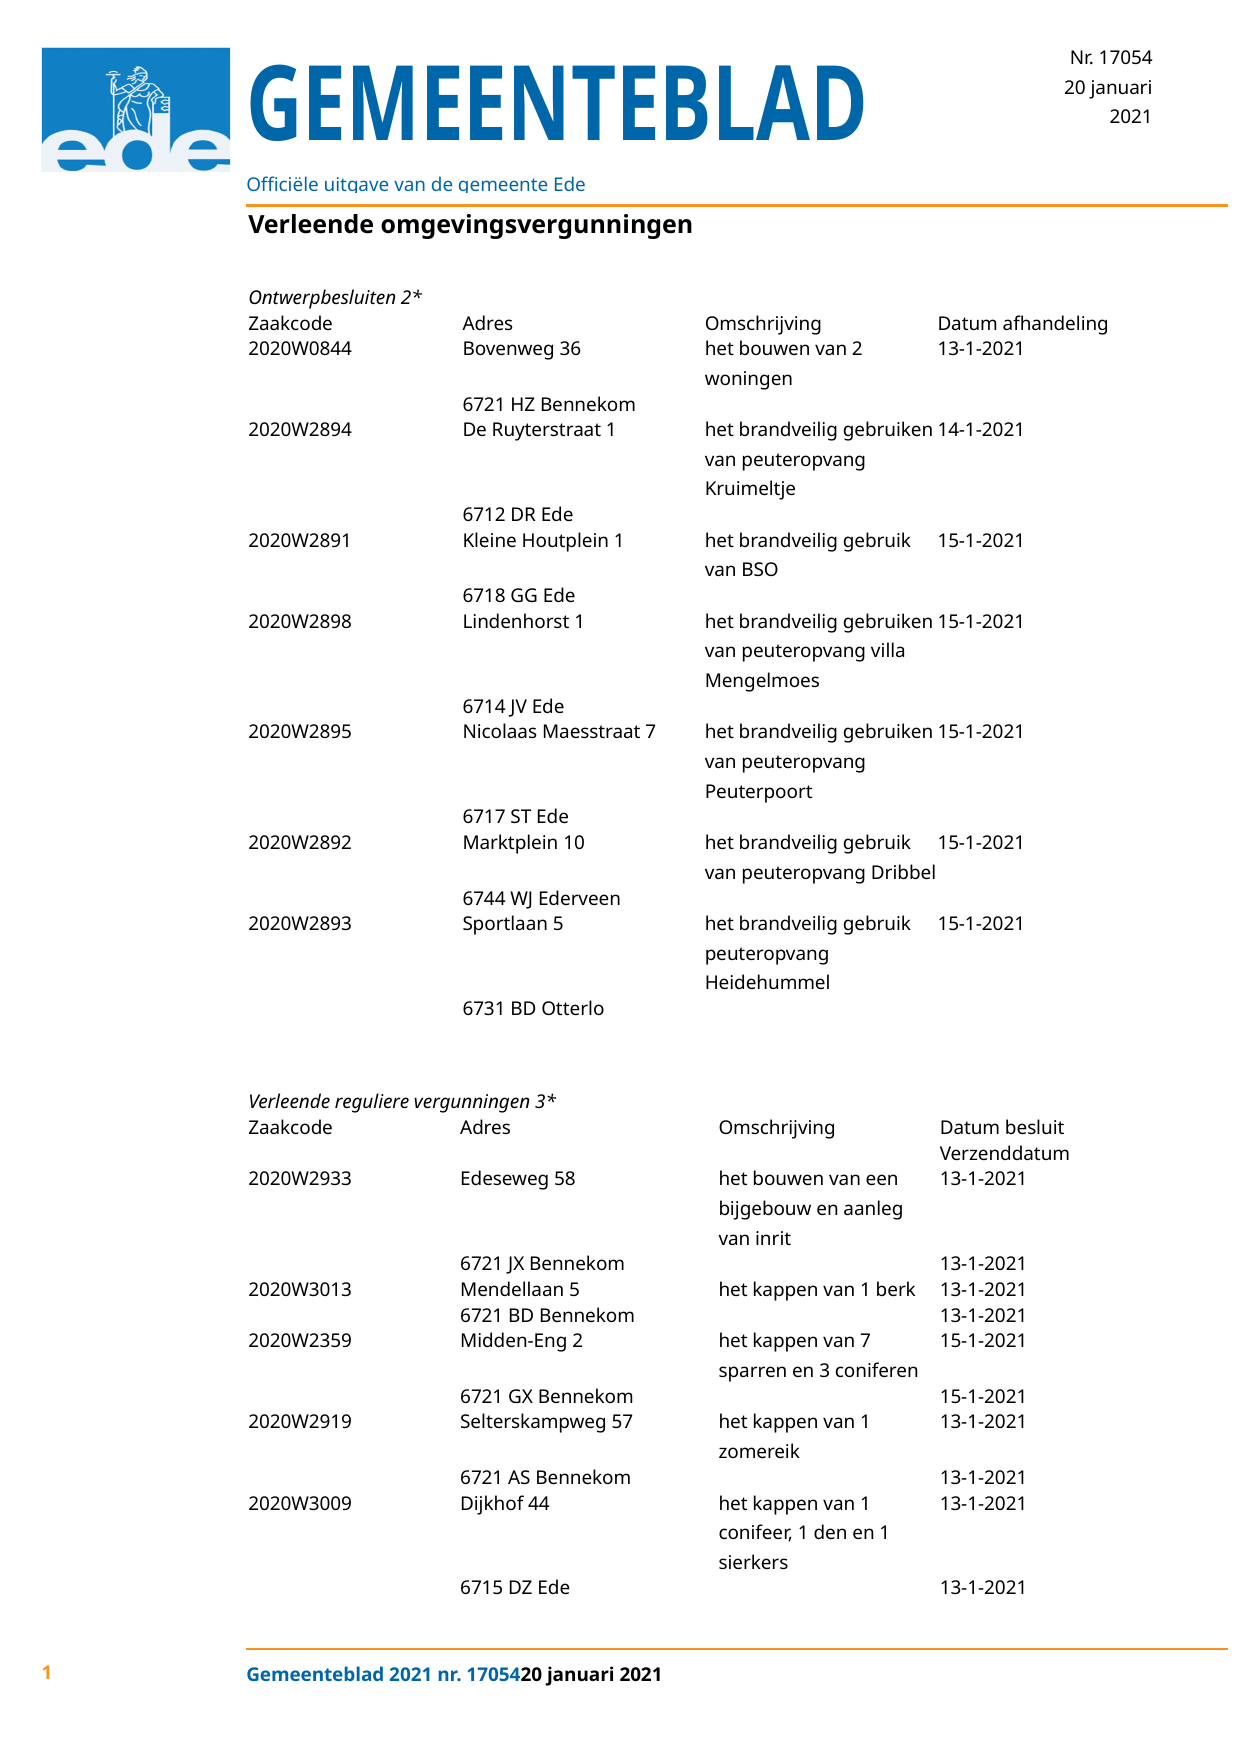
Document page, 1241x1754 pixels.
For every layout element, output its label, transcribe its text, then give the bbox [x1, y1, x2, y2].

picture [41, 47, 231, 172]
table_cell 2020W2898 [248, 608, 462, 693]
table_cell [248, 583, 462, 608]
table_cell [705, 885, 937, 910]
table_cell [248, 995, 462, 1021]
table_cell [705, 501, 937, 527]
table_cell [705, 804, 937, 829]
table_cell [248, 1140, 460, 1166]
table_cell 15-1-2021 [940, 1383, 1152, 1409]
table_cell [248, 804, 462, 829]
table_cell 15-1-2021 [937, 527, 1152, 582]
table_cell 13-1-2021 [940, 1575, 1152, 1600]
table_cell [248, 885, 462, 910]
table_cell 15-1-2021 [937, 910, 1152, 995]
table_cell 13-1-2021 [940, 1276, 1152, 1302]
table_cell 6744 WJ Ederveen [462, 885, 704, 910]
table_cell 2020W2894 [248, 416, 462, 501]
table_cell 6718 GG Ede [462, 583, 704, 608]
table_cell [937, 693, 1152, 719]
table_cell Marktplein 10 [462, 829, 704, 885]
table_cell [705, 391, 937, 416]
table_cell Dijkhof 44 [460, 1490, 718, 1574]
table_header Datum afhandeling [937, 310, 1152, 335]
table_cell [248, 1383, 460, 1409]
table_cell 13-1-2021 [940, 1166, 1152, 1250]
table_cell [705, 583, 937, 608]
table_cell [937, 583, 1152, 608]
table_cell 13-1-2021 [940, 1250, 1152, 1276]
table_cell het kappen van 7 sparren en 3 coniferen [718, 1328, 939, 1383]
table_header Adres [460, 1114, 718, 1140]
table_cell Mendellaan 5 [460, 1276, 718, 1302]
table_cell 15-1-2021 [940, 1328, 1152, 1383]
table_cell 2020W2892 [248, 829, 462, 885]
table_cell 6717 ST Ede [462, 804, 704, 829]
text Verleende omgevingsvergunningen [248, 207, 1152, 241]
table_cell [248, 501, 462, 527]
table_cell 2020W2919 [248, 1409, 460, 1464]
table_cell 2020W3009 [248, 1490, 460, 1574]
table_cell 13-1-2021 [940, 1409, 1152, 1464]
table_cell [248, 1464, 460, 1490]
table_cell [718, 1464, 939, 1490]
table_cell het brandveilig gebruik van BSO [705, 527, 937, 582]
table_cell [460, 1140, 718, 1166]
text Ontwerpbesluiten 2* [248, 284, 1152, 309]
table_header Omschrijving [718, 1114, 939, 1140]
table_header Zaakcode [248, 310, 462, 335]
table_cell 6731 BD Otterlo [462, 995, 704, 1021]
table_cell Selterskampweg 57 [460, 1409, 718, 1464]
table_cell het bouwen van een bijgebouw en aanleg van inrit [718, 1166, 939, 1250]
table_cell 2020W2891 [248, 527, 462, 582]
table_cell 6721 JX Bennekom [460, 1250, 718, 1276]
table_cell 14-1-2021 [937, 416, 1152, 501]
table_cell het brandveilig gebruiken van peuteropvang Peuterpoort [705, 719, 937, 804]
table_header Omschrijving [705, 310, 937, 335]
table_cell 2020W2895 [248, 719, 462, 804]
table_cell Edeseweg 58 [460, 1166, 718, 1250]
table_cell 6721 GX Bennekom [460, 1383, 718, 1409]
table_cell [248, 1302, 460, 1328]
table_cell [718, 1302, 939, 1328]
table_cell De Ruyterstraat 1 [462, 416, 704, 501]
table_cell 2020W2933 [248, 1166, 460, 1250]
table_cell [937, 885, 1152, 910]
table_cell het kappen van 1 conifeer, 1 den en 1 sierkers [718, 1490, 939, 1574]
table_cell 6715 DZ Ede [460, 1575, 718, 1600]
table_cell 15-1-2021 [937, 719, 1152, 804]
table_cell Sportlaan 5 [462, 910, 704, 995]
table_cell 6721 HZ Bennekom [462, 391, 704, 416]
table_header Adres [462, 310, 704, 335]
table_cell [248, 391, 462, 416]
table_cell 2020W0844 [248, 335, 462, 391]
table_cell 2020W3013 [248, 1276, 460, 1302]
table_cell Midden-Eng 2 [460, 1328, 718, 1383]
table_cell Nicolaas Maesstraat 7 [462, 719, 704, 804]
table_cell het kappen van 1 berk [718, 1276, 939, 1302]
table_cell 6712 DR Ede [462, 501, 704, 527]
table_cell 6714 JV Ede [462, 693, 704, 719]
table_cell het brandveilig gebruik van peuteropvang Dribbel [705, 829, 937, 885]
table_cell 15-1-2021 [937, 608, 1152, 693]
table_cell [718, 1140, 939, 1166]
text Verleende reguliere vergunningen 3* [248, 1088, 1152, 1114]
table_cell [248, 1575, 460, 1600]
table_header Zaakcode [248, 1114, 460, 1140]
table_header Datum besluit [940, 1114, 1152, 1140]
table_cell 13-1-2021 [940, 1302, 1152, 1328]
table_cell Bovenweg 36 [462, 335, 704, 391]
table_cell 2020W2893 [248, 910, 462, 995]
table_cell [718, 1383, 939, 1409]
table_cell 13-1-2021 [940, 1464, 1152, 1490]
table_cell [248, 1250, 460, 1276]
table_cell 15-1-2021 [937, 829, 1152, 885]
table_cell [937, 501, 1152, 527]
table_cell [937, 391, 1152, 416]
table_cell [937, 995, 1152, 1021]
table_cell 6721 AS Bennekom [460, 1464, 718, 1490]
table_cell 13-1-2021 [940, 1490, 1152, 1574]
table_cell [718, 1575, 939, 1600]
table_cell [718, 1250, 939, 1276]
table_cell het brandveilig gebruiken van peuteropvang Kruimeltje [705, 416, 937, 501]
table_cell [705, 995, 937, 1021]
table_cell het kappen van 1 zomereik [718, 1409, 939, 1464]
table_cell 2020W2359 [248, 1328, 460, 1383]
table_cell 6721 BD Bennekom [460, 1302, 718, 1328]
table_cell Verzenddatum [940, 1140, 1152, 1166]
table_cell Lindenhorst 1 [462, 608, 704, 693]
table_cell het brandveilig gebruik peuteropvang Heidehummel [705, 910, 937, 995]
table_cell 13-1-2021 [937, 335, 1152, 391]
table_cell [705, 693, 937, 719]
table_cell Kleine Houtplein 1 [462, 527, 704, 582]
table_cell het bouwen van 2 woningen [705, 335, 937, 391]
table_cell het brandveilig gebruiken van peuteropvang villa Mengelmoes [705, 608, 937, 693]
table_cell [937, 804, 1152, 829]
table_cell [248, 693, 462, 719]
